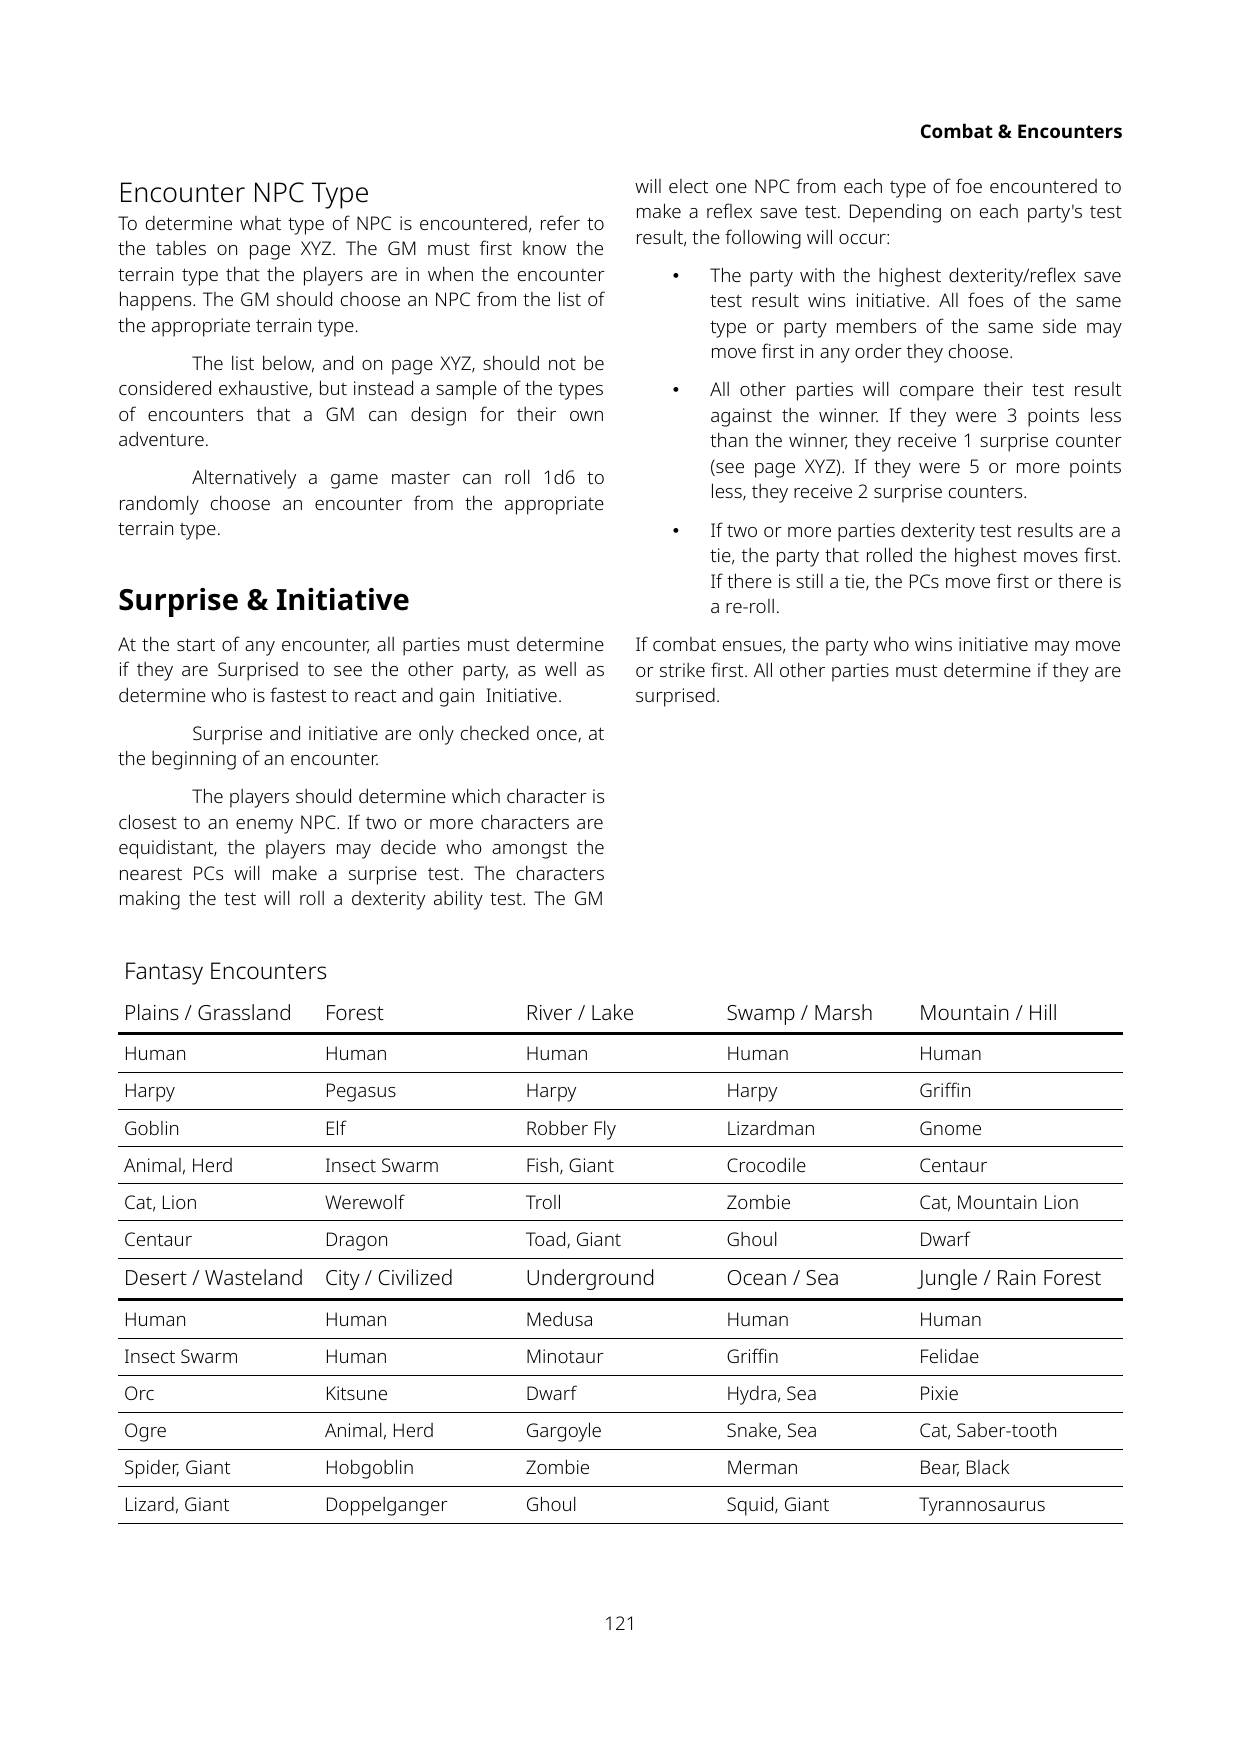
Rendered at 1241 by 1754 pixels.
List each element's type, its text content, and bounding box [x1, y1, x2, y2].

table_cell Goblin [118, 1110, 319, 1146]
table_cell Mountain / Hill [914, 992, 1123, 1032]
table_cell Orc [118, 1376, 319, 1412]
table_cell Forest [319, 992, 520, 1032]
table_cell Robber Fly [520, 1110, 721, 1146]
table_cell Cat, Saber-tooth [914, 1413, 1123, 1449]
text will elect one NPC from each type of foe encountered to make a reflex save test. Depending on each party's test result, the following will occur: [635, 173, 1122, 250]
table_cell Harpy [520, 1073, 721, 1109]
table_cell Kitsune [319, 1376, 520, 1412]
table_cell Felidae [914, 1339, 1123, 1375]
table_cell Harpy [721, 1073, 913, 1109]
table_cell Harpy [118, 1073, 319, 1109]
table_header Fantasy Encounters [118, 949, 1123, 992]
table_cell Elf [319, 1110, 520, 1146]
table_cell Zombie [520, 1450, 721, 1486]
table_cell Human [118, 1301, 319, 1338]
table_cell Ocean / Sea [721, 1259, 913, 1297]
table_cell Human [520, 1035, 721, 1072]
table_cell Doppelganger [319, 1487, 520, 1523]
table_cell Insect Swarm [118, 1339, 319, 1375]
table_cell Dragon [319, 1221, 520, 1257]
text Surprise and initiative are only checked once, at the beginning of an encounter. [118, 720, 605, 771]
table_cell Dwarf [914, 1221, 1123, 1257]
table_cell Animal, Herd [319, 1413, 520, 1449]
table_cell Swamp / Marsh [721, 992, 913, 1032]
list The party with the highest dexterity/reflex save test result wins initiative. All foes of the same type or party members of the same side may move first in any order they choose. [673, 262, 1122, 364]
table_cell Centaur [914, 1147, 1123, 1183]
table_cell Desert / Wasteland [118, 1259, 319, 1297]
list All other parties will compare their test result against the winner. If they were 3 points less than the winner, they receive 1 surprise counter (see page XYZ). If they were 5 or more points less, they receive 2 surprise counters. [673, 377, 1122, 504]
table_cell Cat, Mountain Lion [914, 1184, 1123, 1220]
table_cell Gargoyle [520, 1413, 721, 1449]
subtitle Surprise & Initiative [118, 579, 605, 618]
text Alternatively a game master can roll 1d6 to randomly choose an encounter from the appropriate terrain type. [118, 465, 605, 541]
table_cell Pixie [914, 1376, 1123, 1412]
text If combat ensues, the party who wins initiative may move or strike first. All other parties must determine if they are surprised. [635, 631, 1122, 708]
table_cell Human [319, 1339, 520, 1375]
table_cell Human [319, 1301, 520, 1338]
table_cell River / Lake [520, 992, 721, 1032]
table_cell Insect Swarm [319, 1147, 520, 1183]
table_cell Jungle / Rain Forest [914, 1259, 1123, 1297]
table_cell Dwarf [520, 1376, 721, 1412]
table_cell Ogre [118, 1413, 319, 1449]
table_cell Toad, Giant [520, 1221, 721, 1257]
table_cell Lizard, Giant [118, 1487, 319, 1523]
table_cell Human [914, 1301, 1123, 1338]
table_cell Animal, Herd [118, 1147, 319, 1183]
table_cell Plains / Grassland [118, 992, 319, 1032]
text At the start of any encounter, all parties must determine if they are Surprised to see the other party, as well as determine who is fastest to react and gain Initiative. [118, 631, 605, 707]
table_cell Human [319, 1035, 520, 1072]
list If two or more parties dexterity test results are a tie, the party that rolled the highest moves first. If there is still a tie, the PCs move first or there is a re-roll. [673, 517, 1122, 619]
table_cell Snake, Sea [721, 1413, 913, 1449]
table_cell Crocodile [721, 1147, 913, 1183]
table_cell Spider, Giant [118, 1450, 319, 1486]
table_cell Human [914, 1035, 1123, 1072]
table_cell Merman [721, 1450, 913, 1486]
table_cell Bear, Black [914, 1450, 1123, 1486]
table_cell Pegasus [319, 1073, 520, 1109]
table_cell Fish, Giant [520, 1147, 721, 1183]
table_cell Human [721, 1035, 913, 1072]
table_cell Underground [520, 1259, 721, 1297]
table_cell Human [118, 1035, 319, 1072]
table_cell Troll [520, 1184, 721, 1220]
table_cell Human [721, 1301, 913, 1338]
table_cell Ghoul [721, 1221, 913, 1257]
table_cell Hydra, Sea [721, 1376, 913, 1412]
table_cell Cat, Lion [118, 1184, 319, 1220]
table_cell Gnome [914, 1110, 1123, 1146]
table_cell Ghoul [520, 1487, 721, 1523]
table_cell Minotaur [520, 1339, 721, 1375]
text To determine what type of NPC is encountered, refer to the tables on page XYZ. The GM must first know the terrain type that the players are in when the encounter happens. The GM should choose an NPC from the list of the appropriate terrain type. [118, 210, 605, 338]
table_cell Hobgoblin [319, 1450, 520, 1486]
table_cell Centaur [118, 1221, 319, 1257]
table_cell Werewolf [319, 1184, 520, 1220]
text The list below, and on page XYZ, should not be considered exhaustive, but instead a sample of the types of encounters that a GM can design for their own adventure. [118, 350, 605, 452]
table_cell Squid, Giant [721, 1487, 913, 1523]
table_cell City / Civilized [319, 1259, 520, 1297]
text Encounter NPC Type [118, 173, 605, 210]
text The players should determine which character is closest to an enemy NPC. If two or more characters are equidistant, the players may decide who amongst the nearest PCs will make a surprise test. The characters making the test will roll a dexterity ability test. The GM [118, 783, 605, 911]
table_cell Griffin [721, 1339, 913, 1375]
table_cell Tyrannosaurus [914, 1487, 1123, 1523]
table_cell Medusa [520, 1301, 721, 1338]
table_cell Zombie [721, 1184, 913, 1220]
table_cell Griffin [914, 1073, 1123, 1109]
table_cell Lizardman [721, 1110, 913, 1146]
